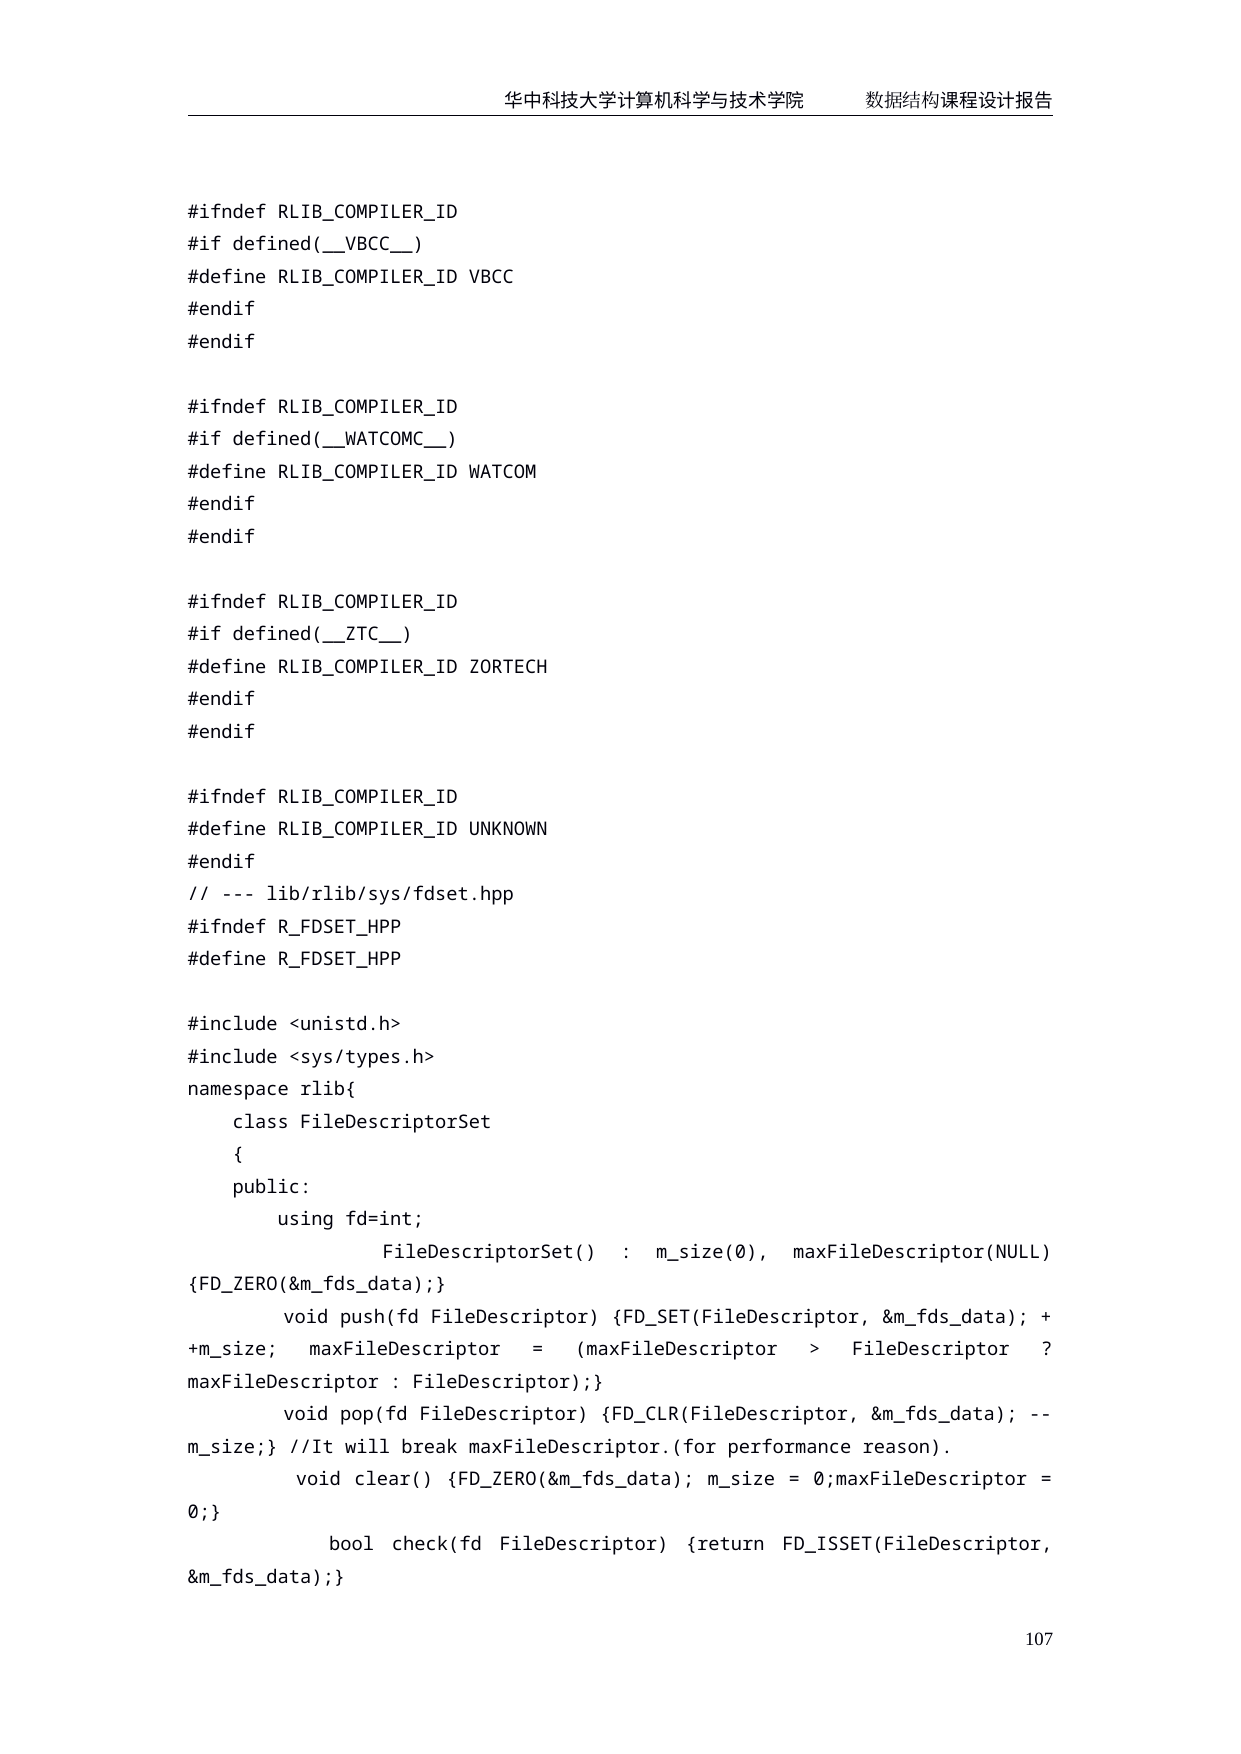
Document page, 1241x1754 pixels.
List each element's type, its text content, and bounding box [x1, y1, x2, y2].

text #define RLIB_COMPILER_ID ZORTECH [187, 649, 1053, 682]
text namespace rlib{ [187, 1072, 1053, 1104]
text #ifndef R_FDSET_HPP [187, 909, 1053, 942]
text void clear() {FD_ZERO(&m_fds_data); m_size = 0;maxFileDescriptor = 0;} [187, 1462, 1053, 1527]
text #ifndef RLIB_COMPILER_ID [187, 779, 1053, 812]
text void pop(fd FileDescriptor) {FD_CLR(FileDescriptor, &m_fds_data); --m_size;} //It will break maxFileDescriptor.(for performance reason). [187, 1397, 1053, 1462]
text #if defined(__VBCC__) [187, 227, 1053, 259]
text // --- lib/rlib/sys/fdset.hpp [187, 877, 1053, 909]
text #include <sys/types.h> [187, 1039, 1053, 1072]
text class FileDescriptorSet [187, 1104, 1053, 1137]
text bool check(fd FileDescriptor) {return FD_ISSET(FileDescriptor, &m_fds_data);} [187, 1527, 1053, 1592]
text #ifndef RLIB_COMPILER_ID [187, 194, 1053, 227]
text #endif [187, 682, 1053, 714]
text #endif [187, 714, 1053, 747]
text #ifndef RLIB_COMPILER_ID [187, 584, 1053, 617]
text #if defined(__WATCOMC__) [187, 422, 1053, 454]
text #ifndef RLIB_COMPILER_ID [187, 389, 1053, 422]
text #endif [187, 324, 1053, 357]
text #include <unistd.h> [187, 1007, 1053, 1039]
text #endif [187, 844, 1053, 877]
text #endif [187, 487, 1053, 519]
text void push(fd FileDescriptor) {FD_SET(FileDescriptor, &m_fds_data); ++m_size; maxFileDescriptor = (maxFileDescriptor > FileDescriptor ? maxFileDescriptor : FileDescriptor);} [187, 1299, 1053, 1397]
text #define RLIB_COMPILER_ID WATCOM [187, 454, 1053, 487]
text #endif [187, 292, 1053, 324]
text #define R_FDSET_HPP [187, 942, 1053, 974]
text public: [187, 1169, 1053, 1202]
text #define RLIB_COMPILER_ID UNKNOWN [187, 812, 1053, 844]
text #define RLIB_COMPILER_ID VBCC [187, 259, 1053, 292]
text #if defined(__ZTC__) [187, 617, 1053, 649]
text #endif [187, 519, 1053, 552]
text using fd=int; [187, 1202, 1053, 1234]
text { [187, 1137, 1053, 1169]
text FileDescriptorSet() : m_size(0), maxFileDescriptor(NULL) {FD_ZERO(&m_fds_data);} [187, 1234, 1053, 1299]
